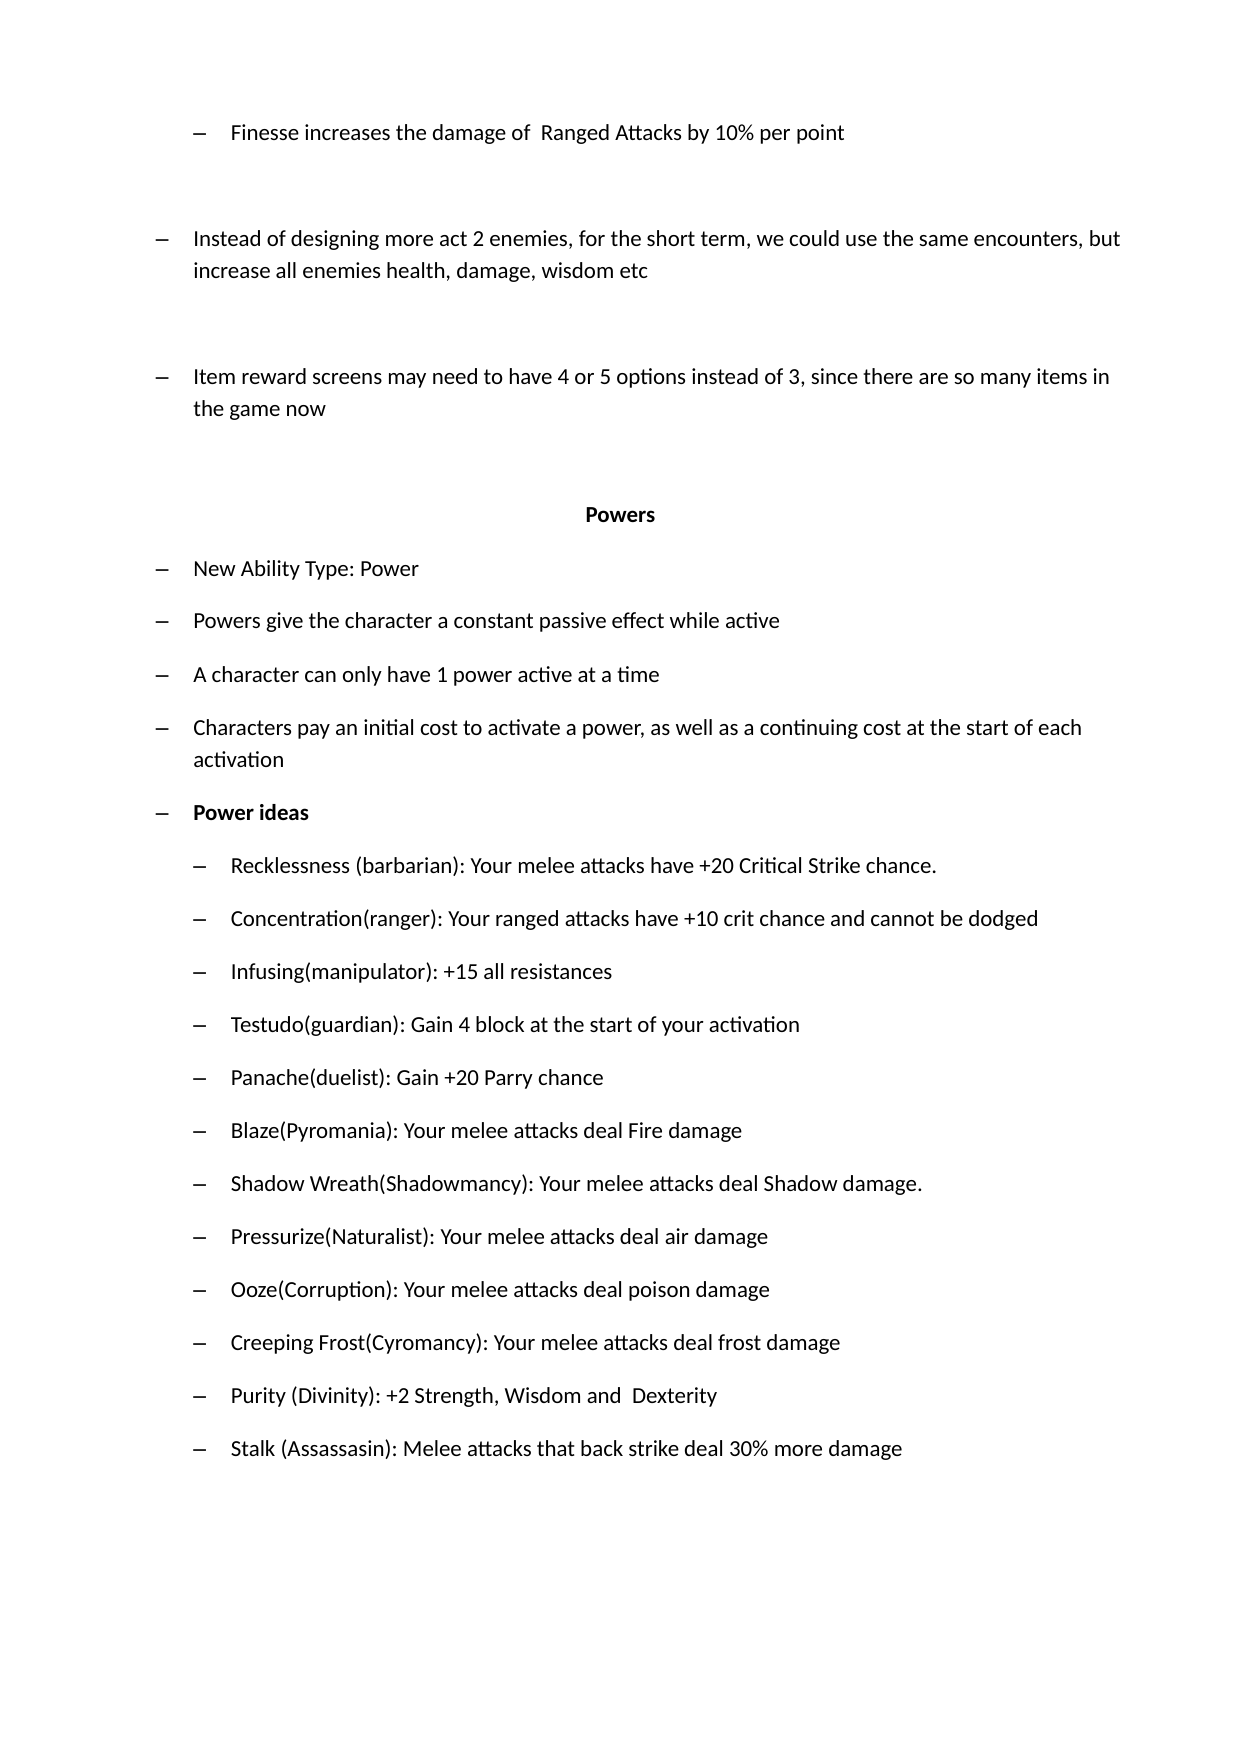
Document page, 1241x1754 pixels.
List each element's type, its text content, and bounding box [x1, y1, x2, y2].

list Stalk (Assassasin): Melee attacks that back strike deal 30% more damage [193, 1434, 1122, 1462]
list Purity (Divinity): +2 Strength, Wisdom and Dexterity [193, 1381, 1122, 1409]
list Item reward screens may need to have 4 or 5 options instead of 3, since there are so many items in the game now [156, 362, 1122, 423]
list Infusing(manipulator): +15 all resistances [193, 957, 1122, 985]
list Powers give the character a constant passive effect while active [156, 607, 1122, 635]
list New Ability Type: Power [156, 554, 1122, 582]
list Instead of designing more act 2 enemies, for the short term, we could use the same encounters, but increase all enemies health, damage, wisdom etc [156, 224, 1122, 284]
list Power ideas [156, 798, 1122, 826]
list Recklessness (barbarian): Your melee attacks have +20 Critical Strike chance. [193, 851, 1122, 879]
list Pressurize(Naturalist): Your melee attacks deal air damage [193, 1222, 1122, 1250]
list Ooze(Corruption): Your melee attacks deal poison damage [193, 1275, 1122, 1303]
list Concentration(ranger): Your ranged attacks have +10 crit chance and cannot be dodged [193, 904, 1122, 932]
list A character can only have 1 power active at a time [156, 660, 1122, 688]
list Testudo(guardian): Gain 4 block at the start of your activation [193, 1010, 1122, 1038]
list Finesse increases the damage of Ranged Attacks by 10% per point [193, 118, 1122, 146]
list Blaze(Pyromania): Your melee attacks deal Fire damage [193, 1116, 1122, 1144]
list Shadow Wreath(Shadowmancy): Your melee attacks deal Shadow damage. [193, 1169, 1122, 1197]
list Panache(duelist): Gain +20 Parry chance [193, 1063, 1122, 1091]
list Characters pay an initial cost to activate a power, as well as a continuing cost at the start of each activation [156, 713, 1122, 773]
text Powers [118, 501, 1122, 529]
list Creeping Frost(Cyromancy): Your melee attacks deal frost damage [193, 1328, 1122, 1356]
